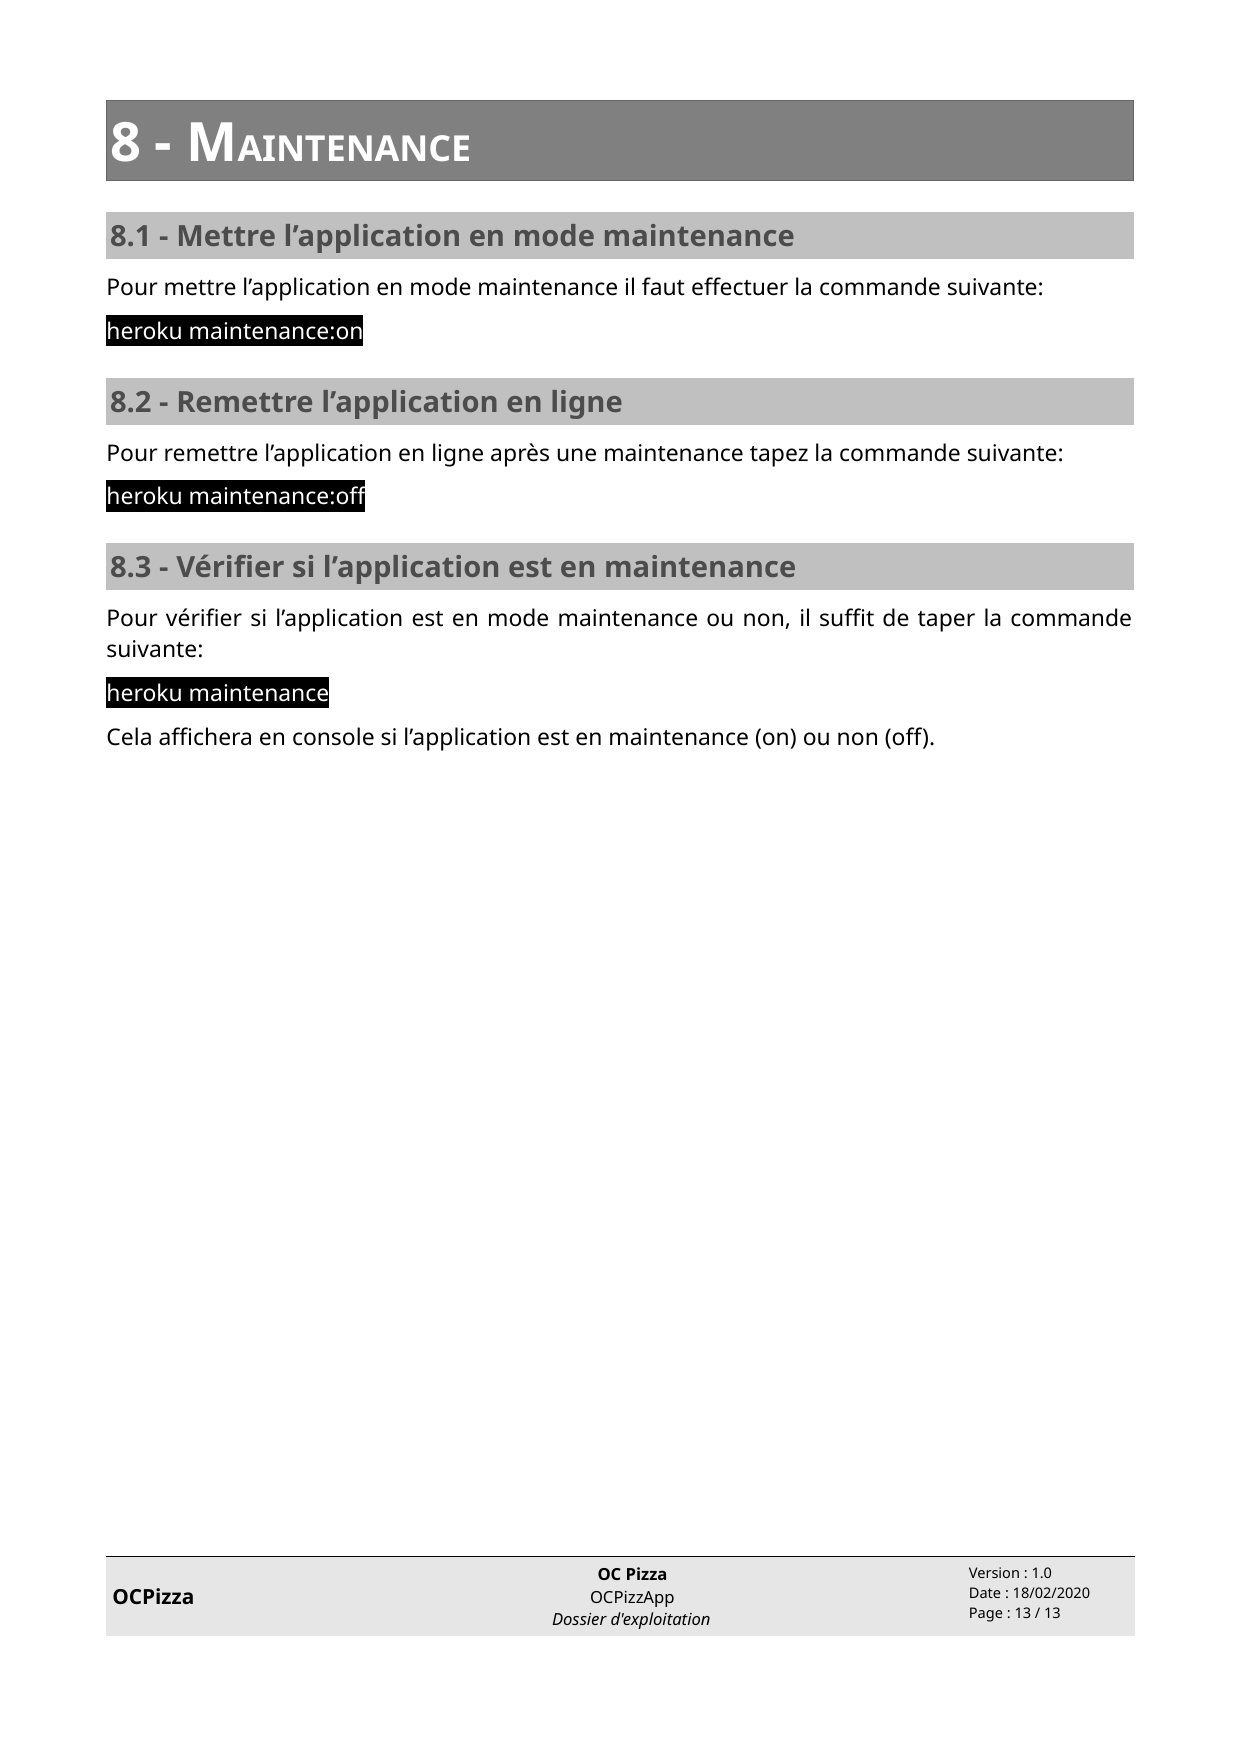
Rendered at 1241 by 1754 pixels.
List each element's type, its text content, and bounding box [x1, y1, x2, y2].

subtitle Maintenance [107, 101, 1133, 180]
text Pour remettre l’application en ligne après une maintenance tapez la commande suivante: [106, 437, 1134, 468]
subtitle Vérifier si l’application est en maintenance [107, 544, 1133, 589]
text heroku maintenance:off [106, 480, 1134, 512]
text Pour mettre l’application en mode maintenance il faut effectuer la commande suivante: [106, 271, 1134, 302]
text Cela affichera en console si l’application est en maintenance (on) ou non (off). [106, 721, 1134, 752]
subtitle Mettre l’application en mode maintenance [107, 213, 1133, 258]
text Pour vérifier si l’application est en mode maintenance ou non, il suffit de taper la commande suivante: [106, 602, 1134, 664]
text heroku maintenance [106, 677, 1134, 708]
text heroku maintenance:on [106, 315, 1134, 346]
subtitle Remettre l’application en ligne [107, 379, 1133, 424]
